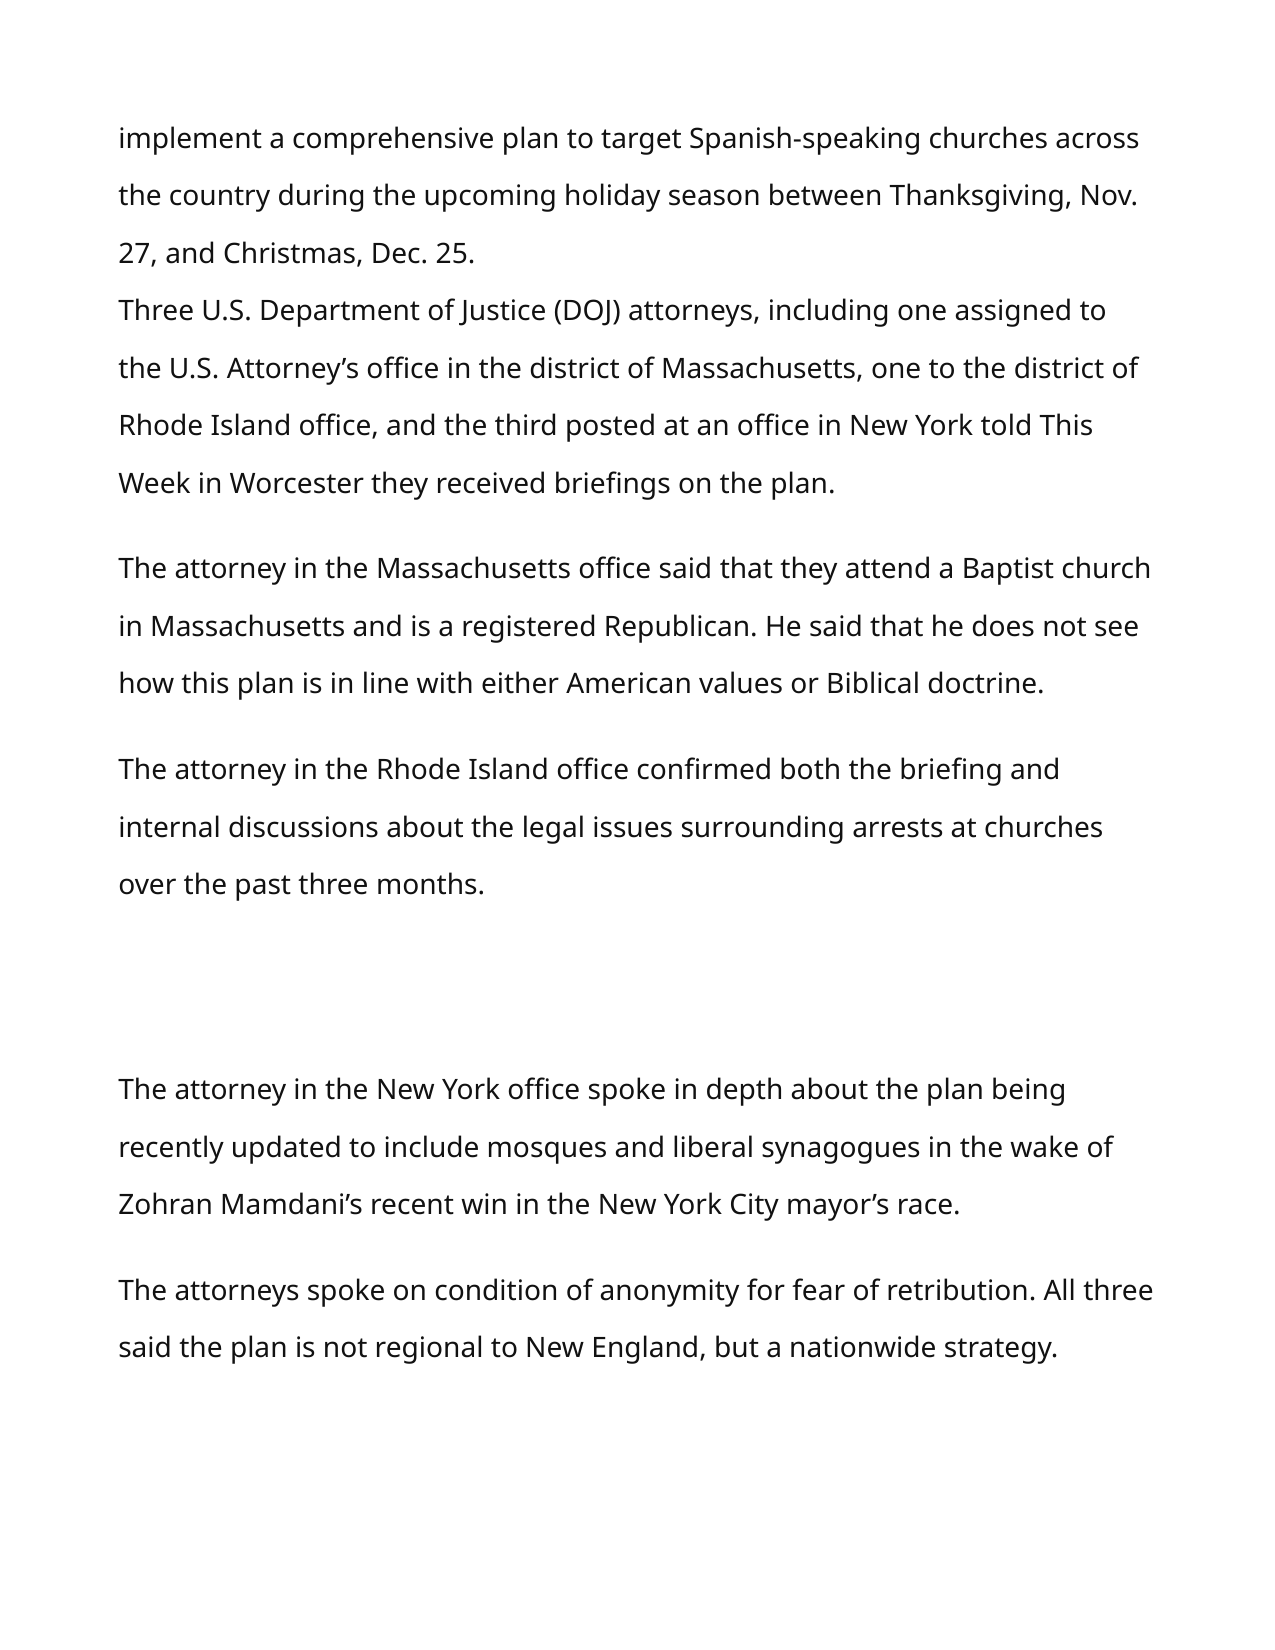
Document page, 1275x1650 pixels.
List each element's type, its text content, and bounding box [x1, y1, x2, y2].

text The attorney in the Massachusetts office said that they attend a Baptist church in Massachusetts and is a registered Republican. He said that he does not see how this plan is in line with either American values or Biblical doctrine. [118, 549, 1157, 702]
text Three U.S. Department of Justice (DOJ) attorneys, including one assigned to the U.S. Attorney’s office in the district of Massachusetts, one to the district of Rhode Island office, and the third posted at an office in New York told This Week in Worcester they received briefings on the plan. [118, 291, 1157, 501]
text The attorneys spoke on condition of anonymity for fear of retribution. All three said the plan is not regional to New England, but a nationwide strategy. [118, 1270, 1157, 1366]
text The attorney in the New York office spoke in depth about the plan being recently updated to include mosques and liberal synagogues in the wake of Zohran Mamdani’s recent win in the New York City mayor’s race. [118, 1069, 1157, 1223]
text The attorney in the Rhode Island office confirmed both the briefing and internal discussions about the legal issues surrounding arrests at churches over the past three months. [118, 749, 1157, 903]
text implement a comprehensive plan to target Spanish-speaking churches across the country during the upcoming holiday season between Thanksgiving, Nov. 27, and Christmas, Dec. 25. [118, 118, 1157, 271]
